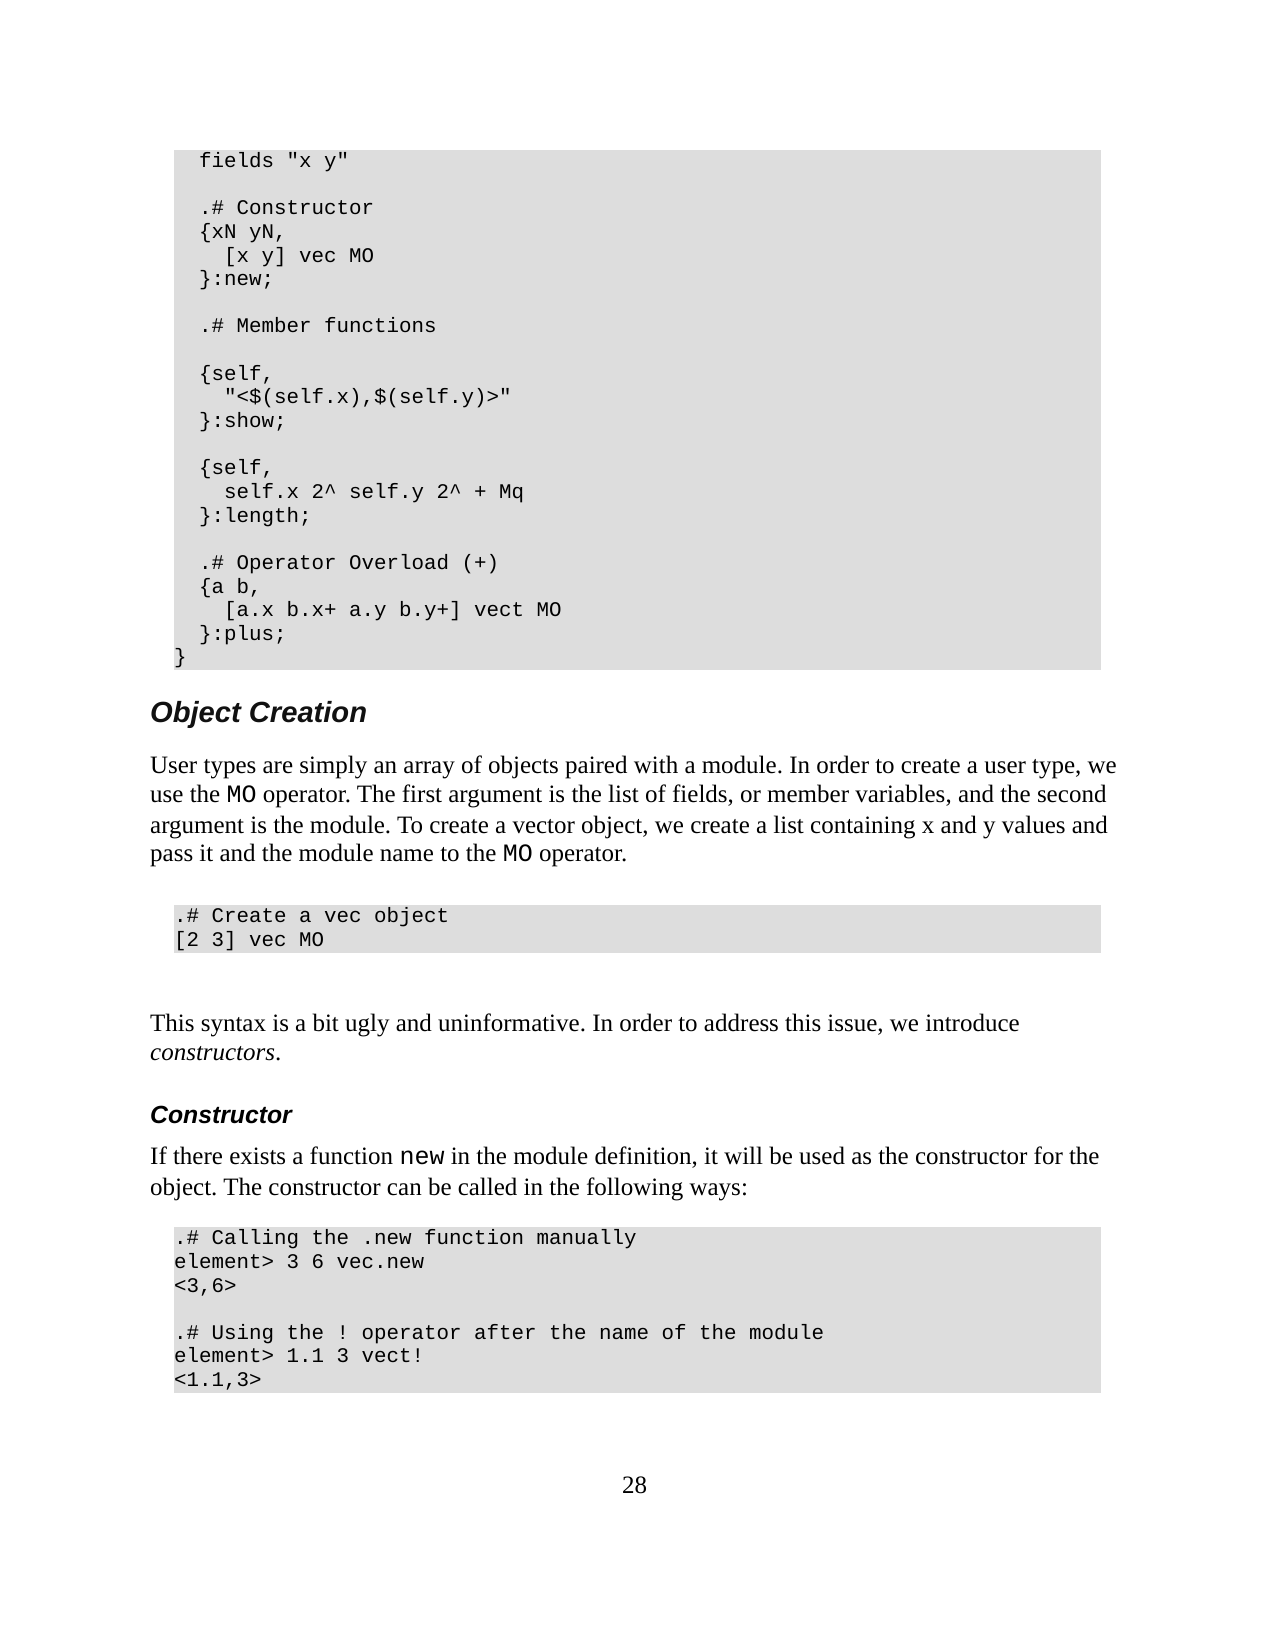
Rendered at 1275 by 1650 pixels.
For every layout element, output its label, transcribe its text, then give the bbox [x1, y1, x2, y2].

text <1.1,3> [174, 1369, 1101, 1393]
text .# Constructor [174, 197, 1101, 221]
text {self, [174, 363, 1101, 386]
text .# Calling the .new function manually [174, 1227, 1101, 1251]
text } [174, 647, 1101, 670]
text .# Create a vec object [174, 905, 1101, 929]
subtitle Constructor [150, 1100, 1125, 1128]
text [a.x b.x+ a.y b.y+] vect MO [174, 599, 1101, 623]
text If there exists a function new in the module definition, it will be used as the constructor for the object. The constructor can be called in the following ways: [150, 1141, 1125, 1200]
text }:plus; [174, 623, 1101, 647]
text self.x 2^ self.y 2^ + Mq [174, 481, 1101, 505]
text .# Using the ! operator after the name of the module [174, 1322, 1101, 1346]
text element> 3 6 vec.new [174, 1251, 1101, 1274]
text fields "x y" [174, 150, 1101, 174]
text .# Operator Overload (+) [174, 552, 1101, 576]
text }:length; [174, 505, 1101, 528]
text [2 3] vec MO [174, 929, 1101, 953]
text element> 1.1 3 vect! [174, 1346, 1101, 1369]
text [x y] vec MO [174, 244, 1101, 268]
text }:show; [174, 410, 1101, 434]
text }:new; [174, 268, 1101, 292]
text .# Member functions [174, 316, 1101, 339]
subtitle Object Creation [150, 695, 1125, 729]
text <3,6> [174, 1274, 1101, 1298]
text {a b, [174, 576, 1101, 599]
text User types are simply an array of objects paired with a module. In order to create a user type, we use the MO operator. The first argument is the list of fields, or member variables, and the second argument is the module. To create a vector object, we create a list containing x and y values and pass it and the module name to the MO operator. [150, 750, 1125, 869]
text "<$(self.x),$(self.y)>" [174, 386, 1101, 410]
text This syntax is a bit ugly and uninformative. In order to address this issue, we introduce constructors. [150, 1008, 1125, 1066]
text {xN yN, [174, 221, 1101, 244]
text {self, [174, 457, 1101, 481]
